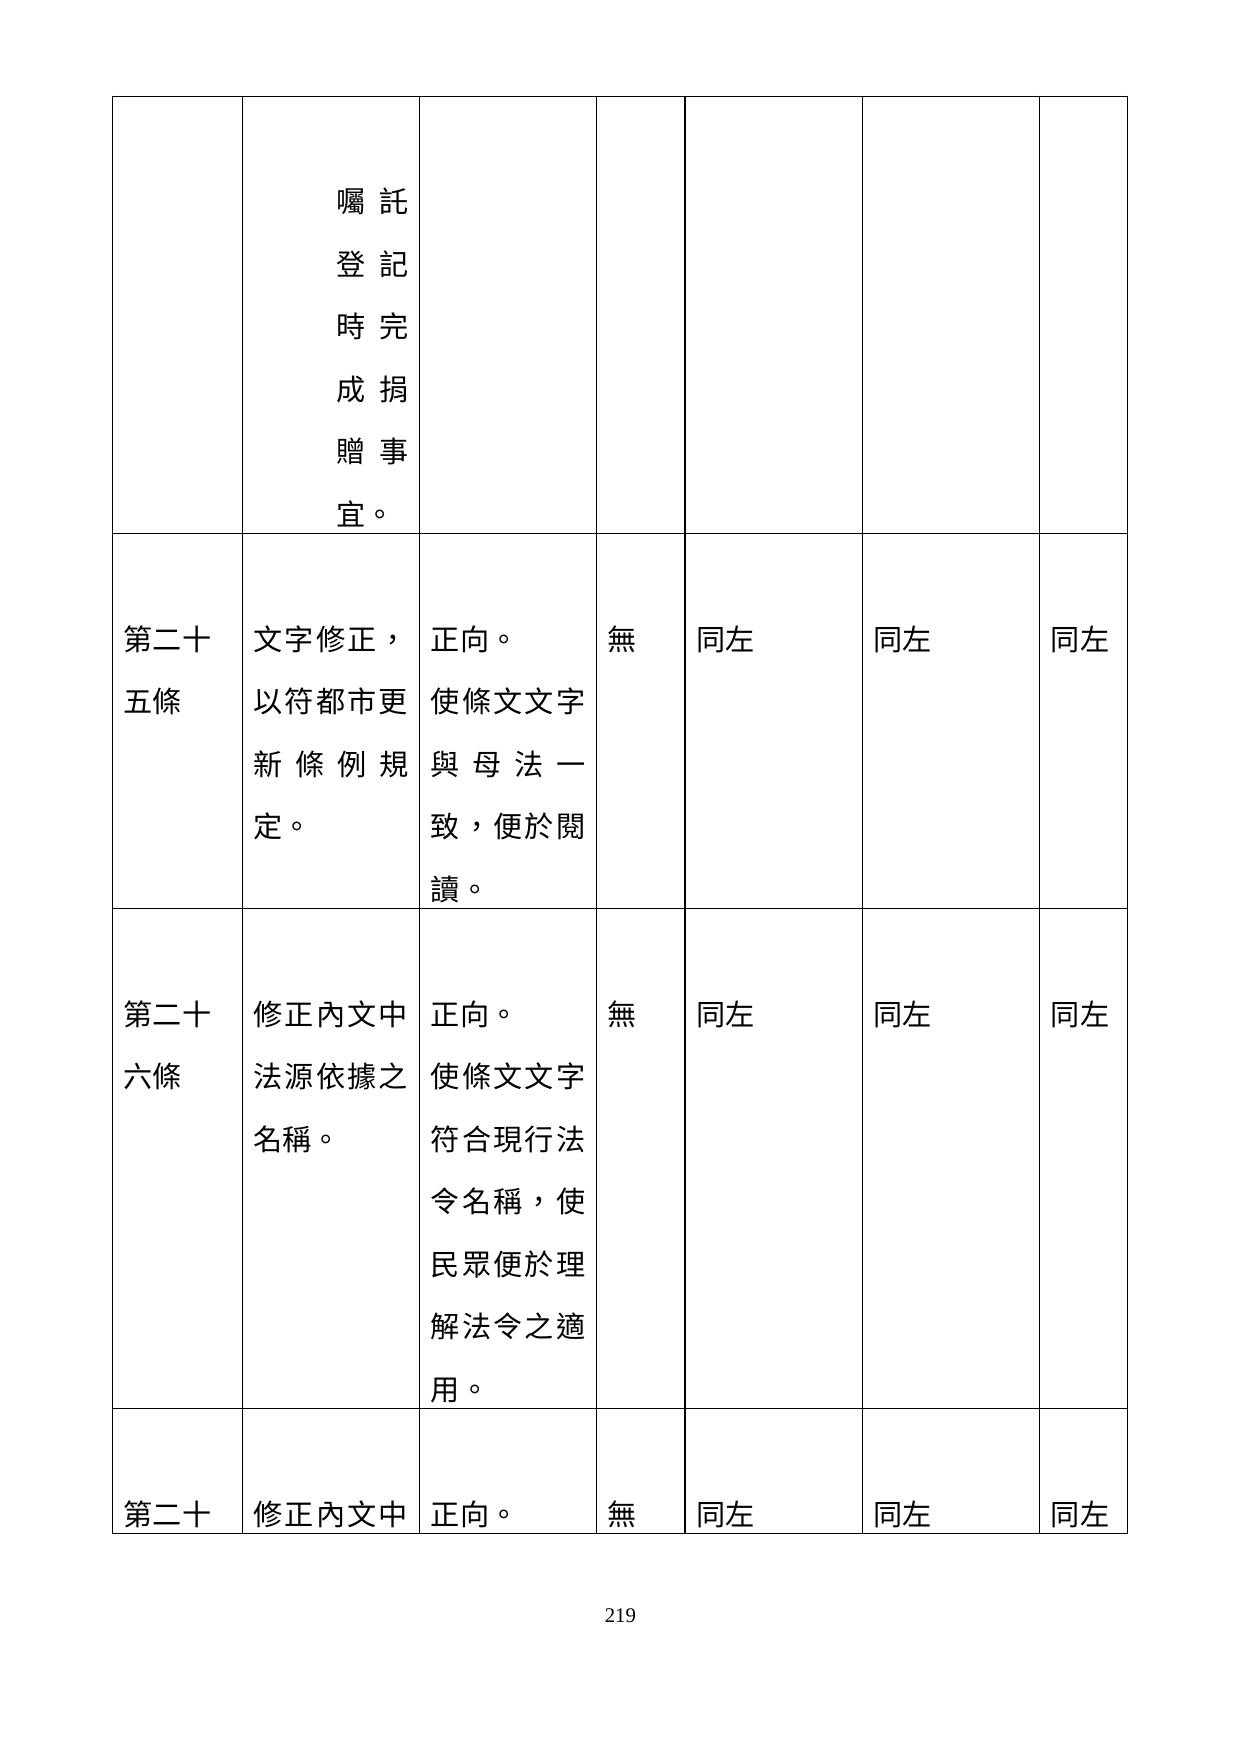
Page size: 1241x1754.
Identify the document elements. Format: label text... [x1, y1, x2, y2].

table_cell 修正內文中法源依據之名稱。 [243, 909, 419, 1408]
table_cell 無 [597, 909, 684, 1408]
table_cell [113, 97, 242, 533]
table_cell 第二十 [113, 1409, 242, 1533]
table_cell 同左 [1040, 1409, 1127, 1533]
table_cell [597, 97, 684, 533]
table_cell 修正內文中 [243, 1409, 419, 1533]
table_cell 正向。 [420, 1409, 596, 1533]
table_cell 同左 [863, 534, 1039, 908]
table_cell [686, 97, 862, 533]
table_cell 第二十五條 [113, 534, 242, 908]
table_cell 囑託登記時完成捐贈事宜。 [243, 97, 419, 533]
table_cell 同左 [1040, 534, 1127, 908]
table_cell 同左 [863, 909, 1039, 1408]
table_cell 正向。 使條文文字符合現行法令名稱，使民眾便於理解法令之適用。 [420, 909, 596, 1408]
table_cell 同左 [1040, 909, 1127, 1408]
table_cell [863, 97, 1039, 533]
table_cell 第二十六條 [113, 909, 242, 1408]
table_cell [420, 97, 596, 533]
table_cell 同左 [686, 909, 862, 1408]
table_cell 同左 [863, 1409, 1039, 1533]
table_cell 同左 [686, 1409, 862, 1533]
table_cell 正向。 使條文文字與母法一致，便於閱讀。 [420, 534, 596, 908]
table_cell 無 [597, 534, 684, 908]
table_cell 無 [597, 1409, 684, 1533]
table_cell 文字修正，以符都市更新條例規定。 [243, 534, 419, 908]
table_cell [1040, 97, 1127, 533]
table_cell 同左 [686, 534, 862, 908]
